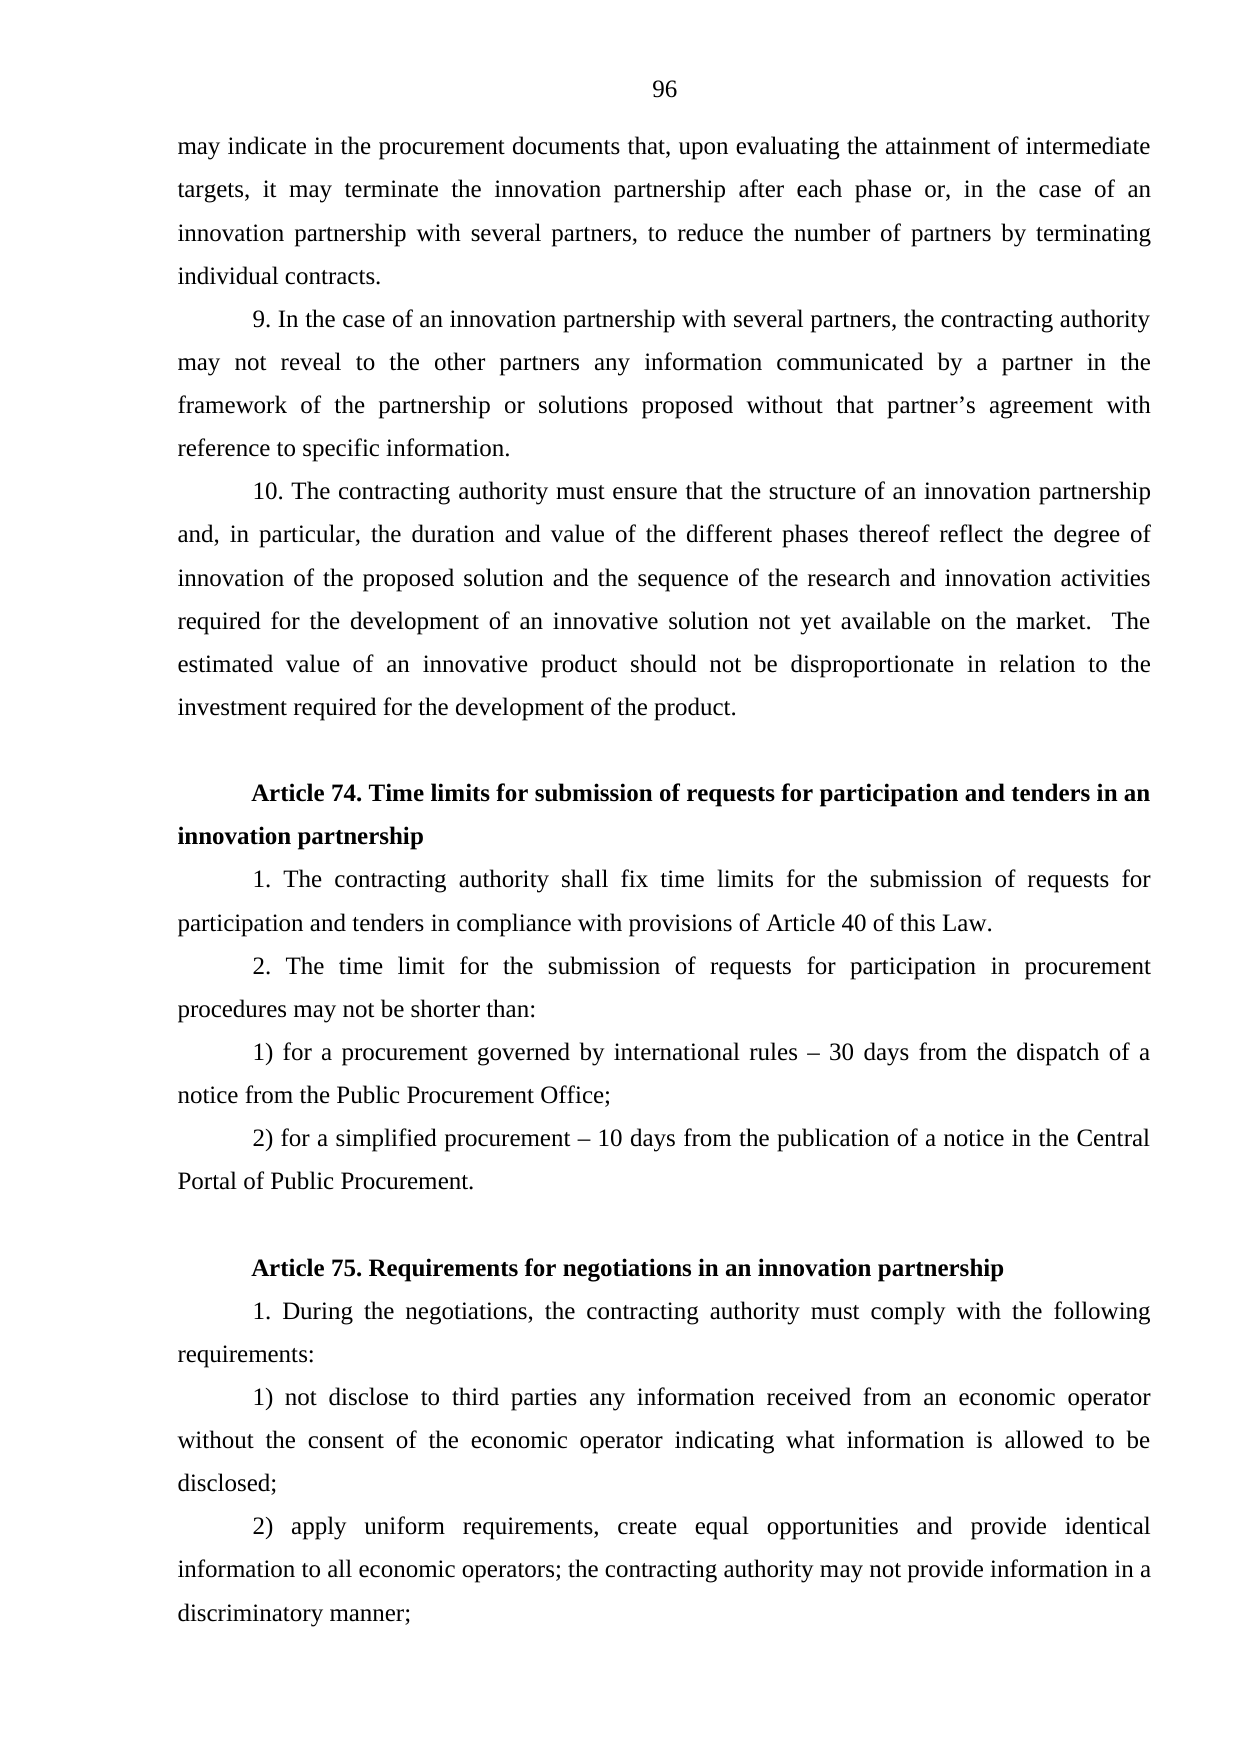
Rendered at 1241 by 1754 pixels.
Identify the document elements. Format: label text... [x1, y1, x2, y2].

text 1. During the negotiations, the contracting authority must comply with the following requirements: [177, 1296, 1152, 1368]
text Article 74. Time limits for submission of requests for participation and tenders in an innovation partnership [177, 778, 1152, 850]
text 2) for a simplified procurement – 10 days from the publication of a notice in the Central Portal of Public Procurement. [177, 1123, 1152, 1195]
text 2. The time limit for the submission of requests for participation in procurement procedures may not be shorter than: [177, 951, 1152, 1023]
text 1) not disclose to third parties any information received from an economic operator without the consent of the economic operator indicating what information is allowed to be disclosed; [177, 1382, 1152, 1497]
text 1. The contracting authority shall fix time limits for the submission of requests for participation and tenders in compliance with provisions of Article 40 of this Law. [177, 864, 1152, 936]
text 1) for a procurement governed by international rules – 30 days from the dispatch of a notice from the Public Procurement Office; [177, 1037, 1152, 1109]
text Article 75. Requirements for negotiations in an innovation partnership [251, 1253, 1152, 1281]
text 10. The contracting authority must ensure that the structure of an innovation partnership and, in particular, the duration and value of the different phases thereof reflect the degree of innovation of the proposed solution and the sequence of the research and innovation activities required for the development of an innovative solution not yet available on the market. The estimated value of an innovative product should not be disproportionate in relation to the investment required for the development of the product. [177, 476, 1152, 721]
text may indicate in the procurement documents that, upon evaluating the attainment of intermediate targets, it may terminate the innovation partnership after each phase or, in the case of an innovation partnership with several partners, to reduce the number of partners by terminating individual contracts. [177, 131, 1152, 289]
text 9. In the case of an innovation partnership with several partners, the contracting authority may not reveal to the other partners any information communicated by a partner in the framework of the partnership or solutions proposed without that partner’s agreement with reference to specific information. [177, 304, 1152, 462]
text 2) apply uniform requirements, create equal opportunities and provide identical information to all economic operators; the contracting authority may not provide information in a discriminatory manner; [177, 1511, 1152, 1626]
